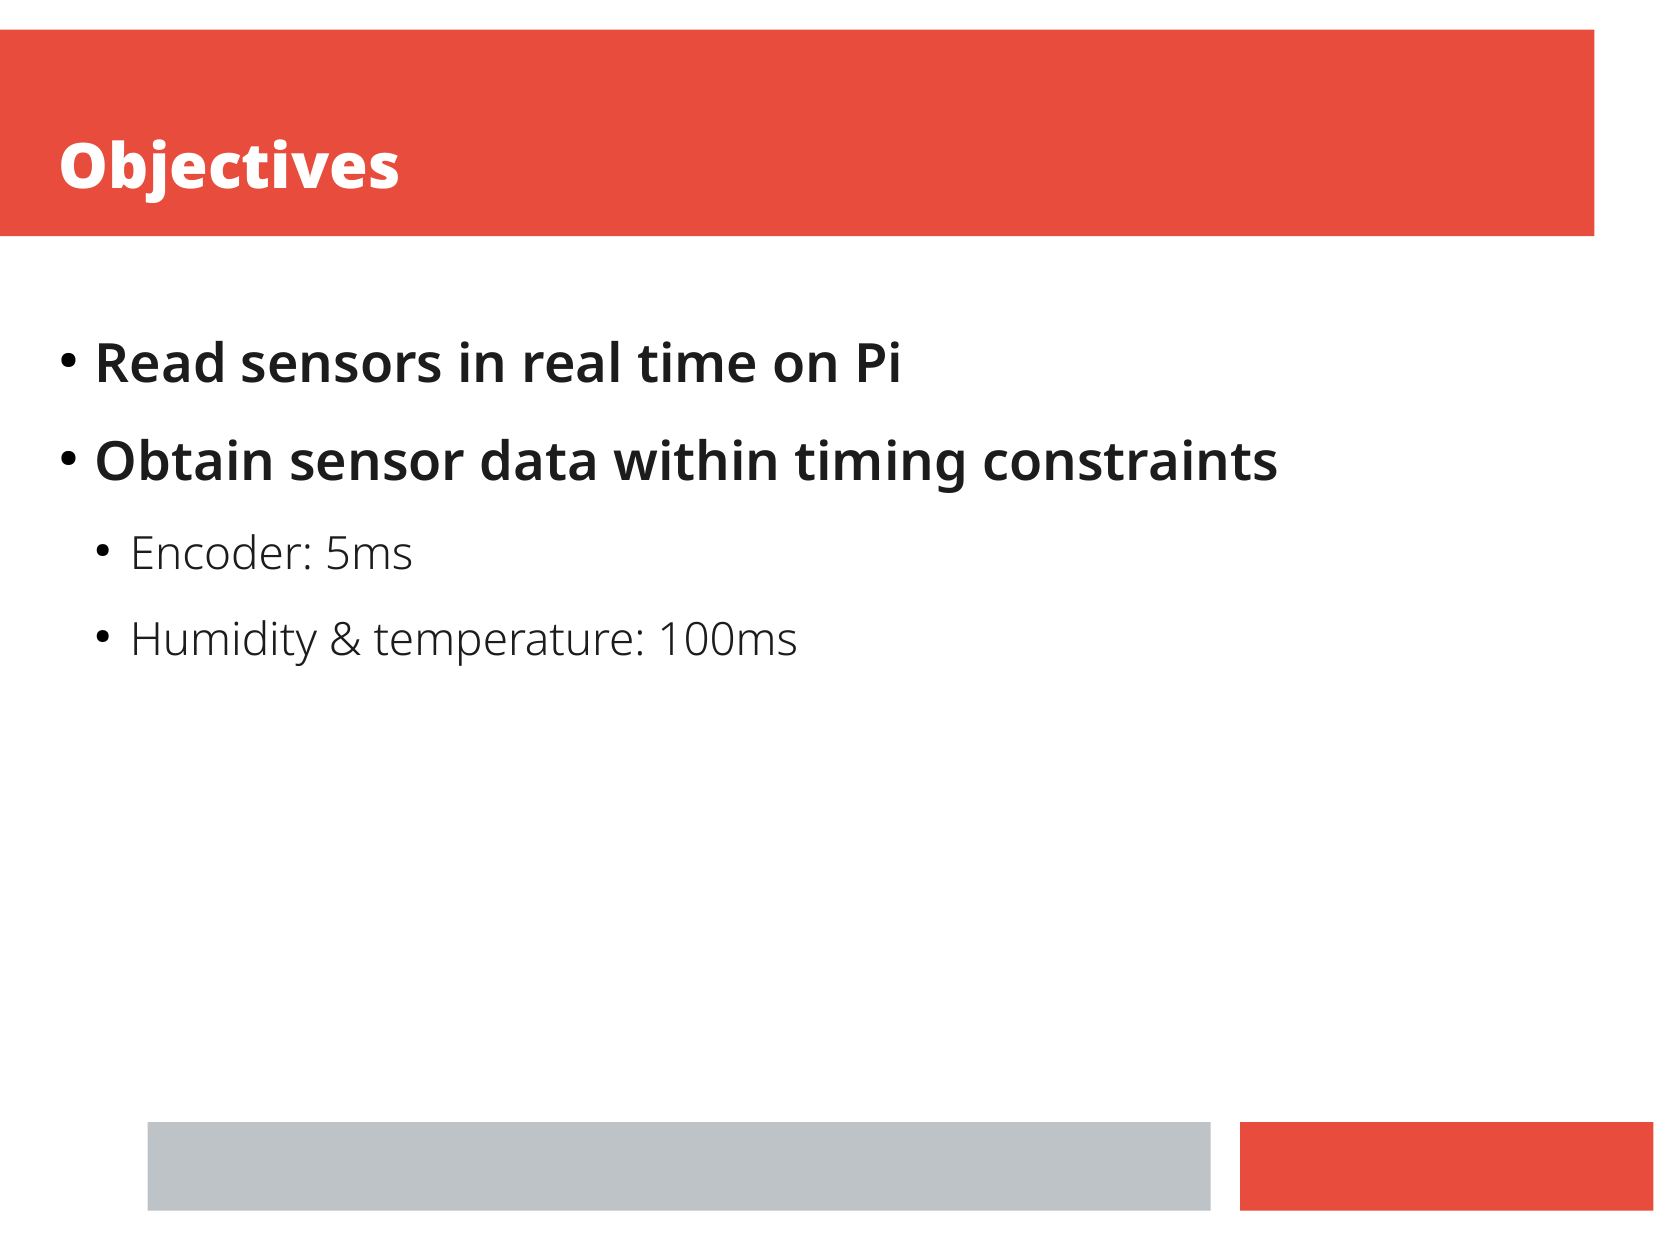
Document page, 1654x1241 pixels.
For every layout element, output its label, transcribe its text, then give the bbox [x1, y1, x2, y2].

list Read sensors in real time on Pi Obtain sensor data within timing constraints Encoder: 5ms Humidity & temperature: 100ms [59, 324, 1565, 1093]
title Objectives [59, 59, 1595, 207]
